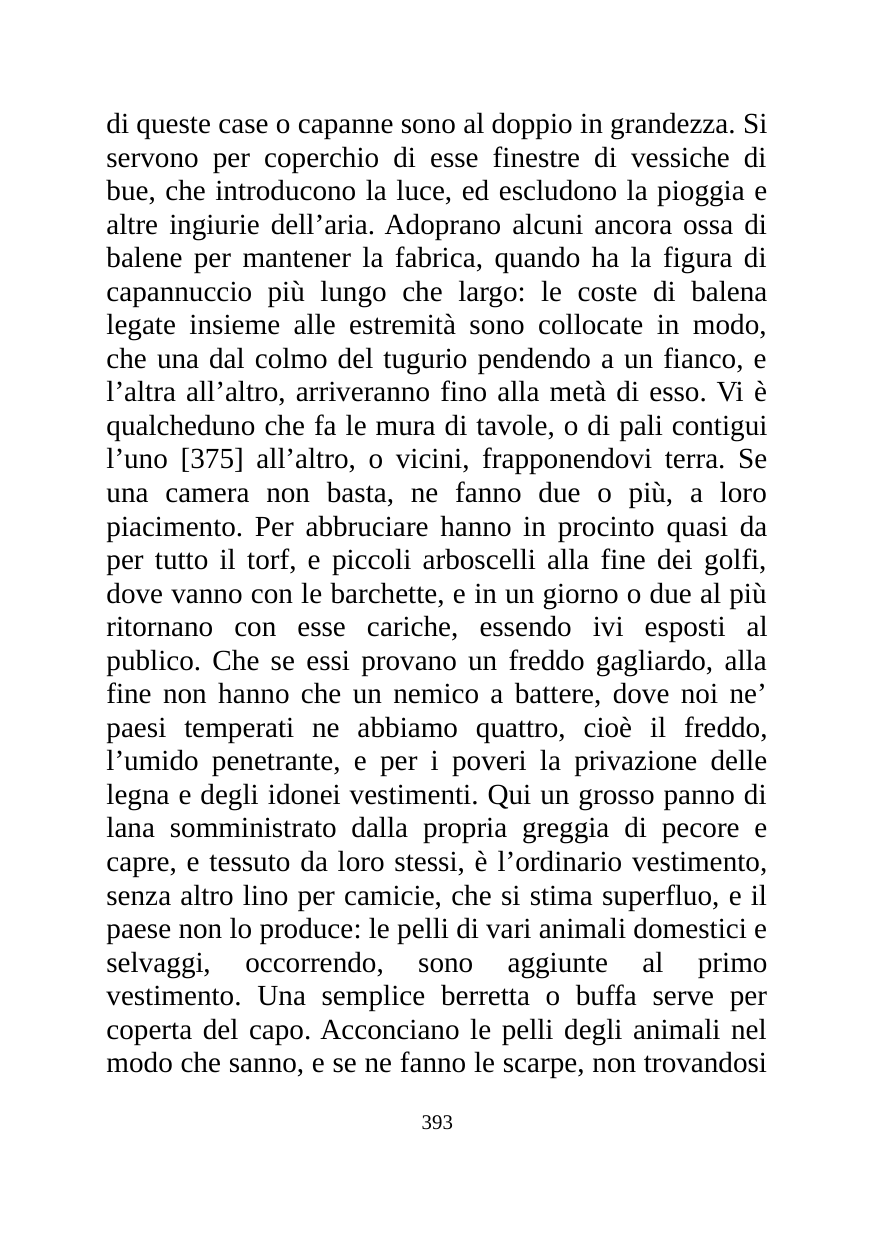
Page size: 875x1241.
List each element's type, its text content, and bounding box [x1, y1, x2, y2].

text di queste case o capanne sono al doppio in grandezza. Si servono per coperchio di esse finestre di vessiche di bue, che introducono la luce, ed escludono la pioggia e altre ingiurie dell’aria. Adoprano alcuni ancora ossa di balene per mantener la fabrica, quando ha la figura di capannuccio più lungo che largo: le coste di balena legate insieme alle estremità sono collocate in modo, che una dal colmo del tugurio pendendo a un fianco, e l’altra all’altro, arriveranno fino alla metà di esso. Vi è qualcheduno che fa le mura di tavole, o di pali contigui l’uno [375] all’altro, o vicini, frapponendovi terra. Se una camera non basta, ne fanno due o più, a loro piacimento. Per abbruciare hanno in procinto quasi da per tutto il torf, e piccoli arboscelli alla fine dei golfi, dove vanno con le barchette, e in un giorno o due al più ritornano con esse cariche, essendo ivi esposti al publico. Che se essi provano un freddo gagliardo, alla fine non hanno che un nemico a battere, dove noi ne’ paesi temperati ne abbiamo quattro, cioè il freddo, l’umido penetrante, e per i poveri la privazione delle legna e degli idonei vestimenti. Qui un grosso panno di lana somministrato dalla propria greggia di pecore e capre, e tessuto da loro stessi, è l’ordinario vestimento, senza altro lino per camicie, che si stima superfluo, e il paese non lo produce: le pelli di vari animali domestici e selvaggi, occorrendo, sono aggiunte al primo vestimento. Una semplice berretta o buffa serve per coperta del capo. Acconciano le pelli degli animali nel modo che sanno, e se ne fanno le scarpe, non trovandosi [106, 106, 768, 1079]
